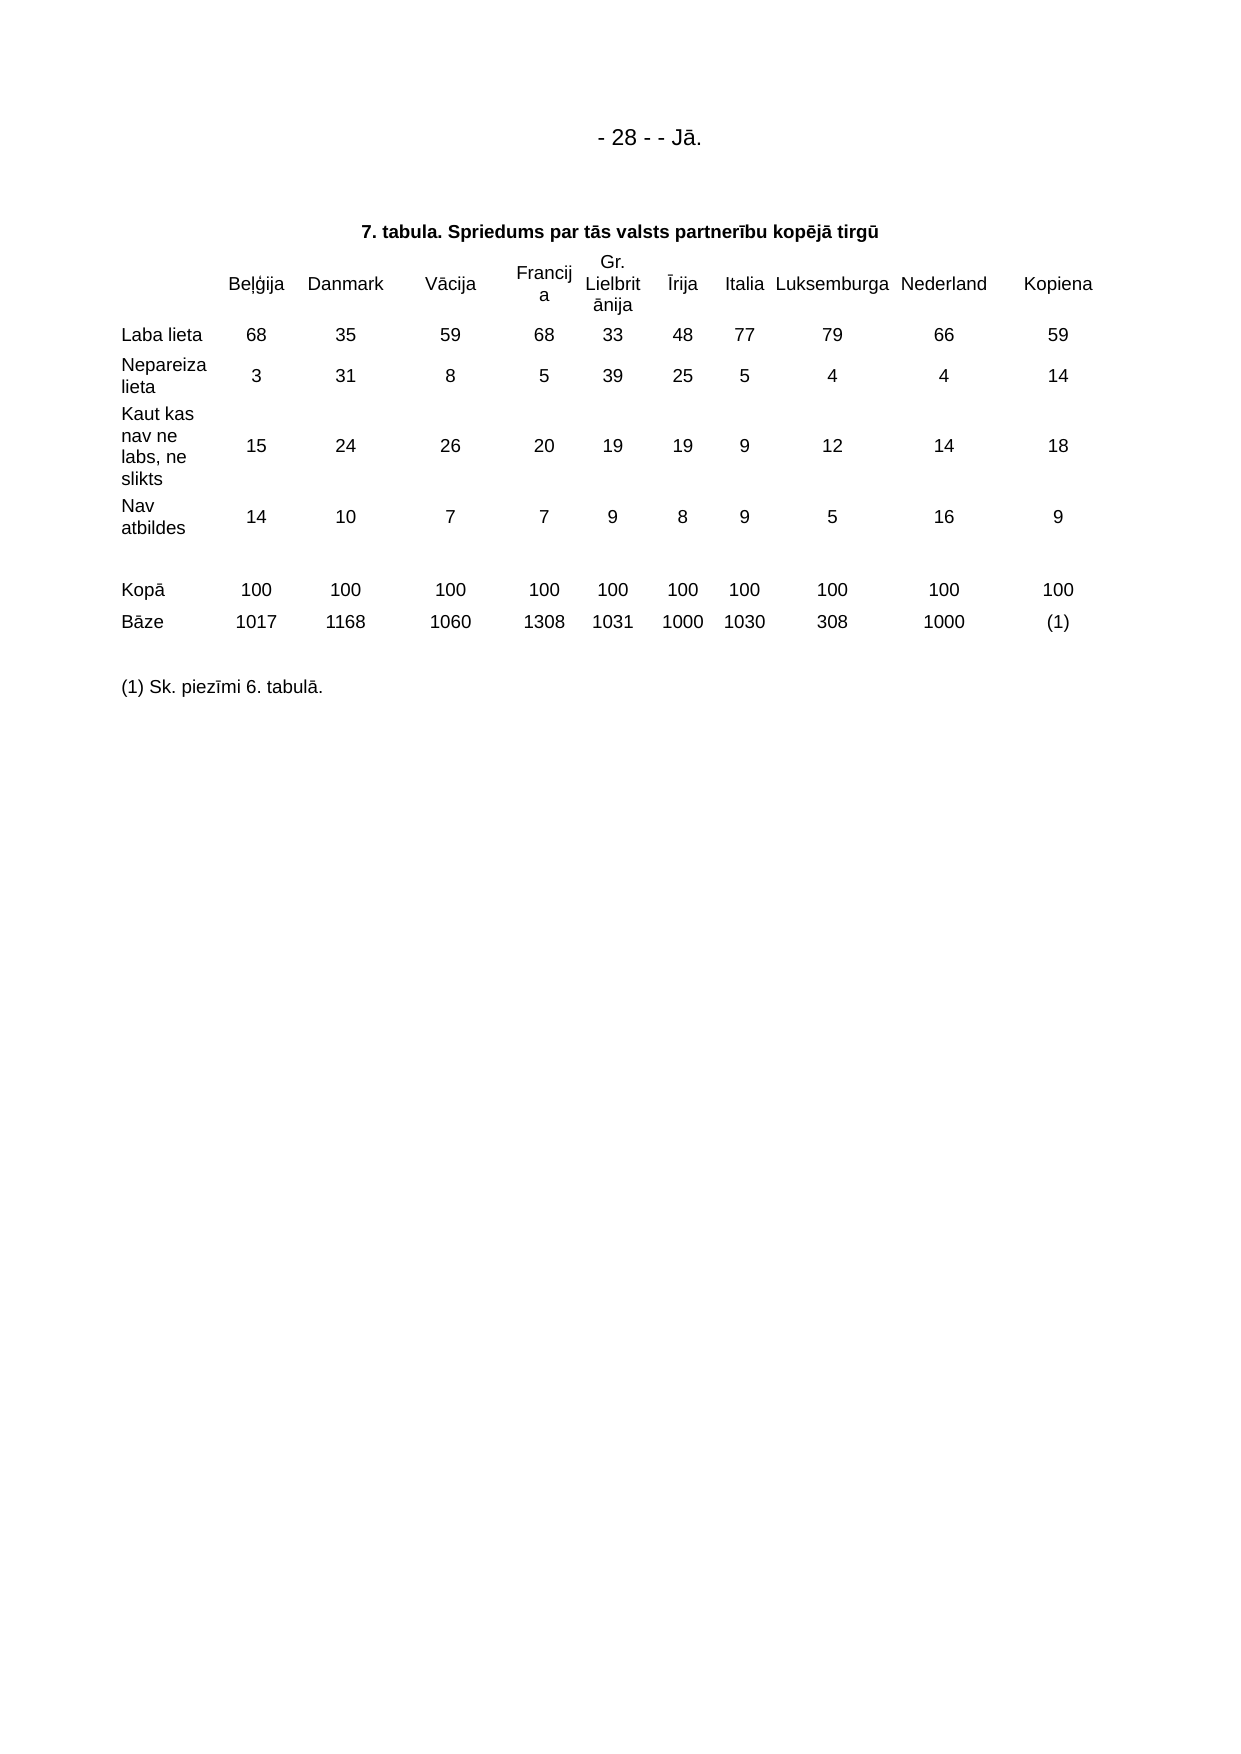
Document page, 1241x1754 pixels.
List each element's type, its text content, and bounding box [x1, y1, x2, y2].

table_cell [510, 638, 578, 671]
table_cell 16 [894, 492, 994, 541]
table_cell [118, 638, 212, 671]
table_cell 79 [771, 319, 893, 351]
table_cell 9 [994, 492, 1122, 541]
table_cell [718, 541, 771, 573]
table_cell [771, 541, 893, 573]
table_cell 100 [510, 574, 578, 606]
table_cell 35 [300, 319, 391, 351]
table_cell 39 [578, 351, 647, 400]
table_cell Īrija [647, 248, 718, 319]
table_cell [391, 541, 510, 573]
table_cell [894, 638, 994, 671]
table_cell 9 [718, 400, 771, 492]
table_cell 14 [212, 492, 300, 541]
table_cell 100 [578, 574, 647, 606]
table_cell [510, 541, 578, 573]
table_cell 59 [391, 319, 510, 351]
table_cell 100 [212, 574, 300, 606]
table_cell 59 [994, 319, 1122, 351]
table_cell [212, 638, 300, 671]
table_cell [578, 638, 647, 671]
table_cell 15 [212, 400, 300, 492]
table_cell 33 [578, 319, 647, 351]
table_cell Danmark [300, 248, 391, 319]
table_cell [647, 638, 718, 671]
table_header 7. tabula. Spriedums par tās valsts partnerību kopējā tirgū [118, 216, 1122, 248]
table_cell 12 [771, 400, 893, 492]
table_cell [994, 638, 1122, 671]
table_cell Luksemburga [771, 248, 893, 319]
table_cell Nav atbildes [118, 492, 212, 541]
table_cell 18 [994, 400, 1122, 492]
table_cell 3 [212, 351, 300, 400]
table_cell [894, 541, 994, 573]
table_cell 1308 [510, 606, 578, 638]
table_cell 10 [300, 492, 391, 541]
table_cell 68 [510, 319, 578, 351]
table_cell 9 [718, 492, 771, 541]
table_cell 19 [578, 400, 647, 492]
table_cell 100 [647, 574, 718, 606]
table_cell 9 [578, 492, 647, 541]
table_cell [300, 638, 391, 671]
table_cell 7 [510, 492, 578, 541]
table_cell 1000 [894, 606, 994, 638]
table_cell 1031 [578, 606, 647, 638]
table_cell 1017 [212, 606, 300, 638]
table_cell Bāze [118, 606, 212, 638]
table_cell 14 [894, 400, 994, 492]
table_cell 26 [391, 400, 510, 492]
table_cell Laba lieta [118, 319, 212, 351]
table_cell Gr. Lielbritānija [578, 248, 647, 319]
table_cell 1168 [300, 606, 391, 638]
table_cell 308 [771, 606, 893, 638]
table_cell 5 [771, 492, 893, 541]
table_cell Nederland [894, 248, 994, 319]
table_cell 8 [391, 351, 510, 400]
table_cell 19 [647, 400, 718, 492]
table_cell 8 [647, 492, 718, 541]
table_cell [994, 541, 1122, 573]
table_cell 1060 [391, 606, 510, 638]
table_cell 66 [894, 319, 994, 351]
table_cell (1) Sk. piezīmi 6. tabulā. [118, 671, 1122, 703]
table_cell Beļģija [212, 248, 300, 319]
table_cell 4 [771, 351, 893, 400]
table_cell 100 [300, 574, 391, 606]
table_cell [718, 638, 771, 671]
table_cell 25 [647, 351, 718, 400]
table_cell 77 [718, 319, 771, 351]
table_cell 100 [894, 574, 994, 606]
table_cell 5 [718, 351, 771, 400]
table_cell 5 [510, 351, 578, 400]
table_cell 1000 [647, 606, 718, 638]
table_cell 24 [300, 400, 391, 492]
table_cell 31 [300, 351, 391, 400]
table_cell [118, 541, 212, 573]
table_cell 68 [212, 319, 300, 351]
table_cell 48 [647, 319, 718, 351]
table_cell [647, 541, 718, 573]
table_cell 7 [391, 492, 510, 541]
table_cell Kopiena [994, 248, 1122, 319]
table_cell [391, 638, 510, 671]
table_cell Kaut kas nav ne labs, ne slikts [118, 400, 212, 492]
table_cell 100 [391, 574, 510, 606]
table_cell Francija [510, 248, 578, 319]
table_cell [118, 248, 212, 319]
table_cell 4 [894, 351, 994, 400]
table_cell [300, 541, 391, 573]
table_cell [212, 541, 300, 573]
table_cell 14 [994, 351, 1122, 400]
table_cell 100 [994, 574, 1122, 606]
table_cell 100 [771, 574, 893, 606]
table_cell [578, 541, 647, 573]
table_cell 1030 [718, 606, 771, 638]
table_cell (1) [994, 606, 1122, 638]
table_cell 20 [510, 400, 578, 492]
table_cell [771, 638, 893, 671]
table_cell Vācija [391, 248, 510, 319]
table_cell Nepareiza lieta [118, 351, 212, 400]
table_cell Kopā [118, 574, 212, 606]
table_cell 100 [718, 574, 771, 606]
table_cell Italia [718, 248, 771, 319]
